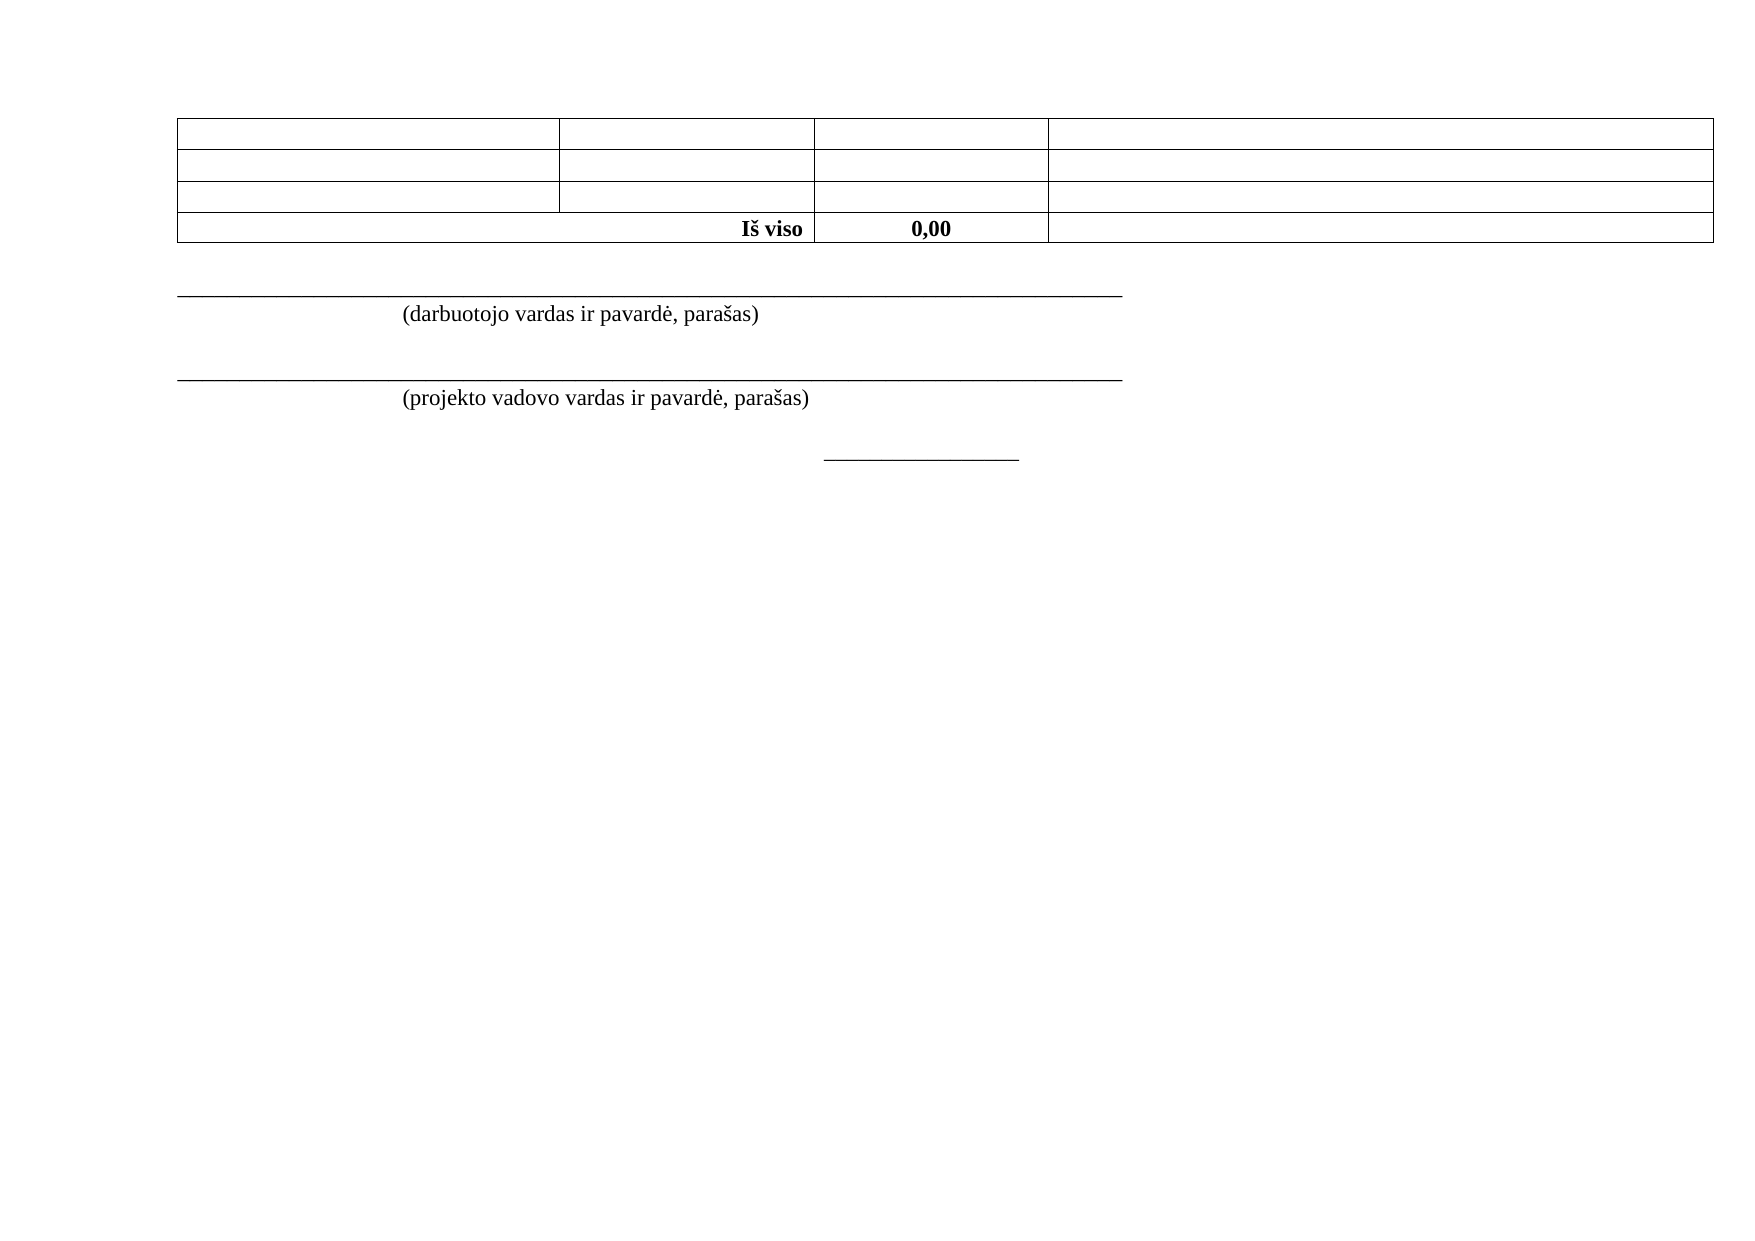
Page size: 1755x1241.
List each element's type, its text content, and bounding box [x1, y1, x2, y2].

table_cell [815, 150, 1048, 181]
text (darbuotojo vardas ir pavardė, parašas) [177, 300, 1666, 326]
table_cell [815, 119, 1048, 149]
table_cell [178, 182, 559, 212]
table_cell [178, 119, 559, 149]
text _ [177, 271, 1666, 300]
table_cell [1049, 119, 1713, 149]
table_cell [560, 119, 814, 149]
table_cell [1049, 182, 1713, 212]
table_cell [1049, 150, 1713, 181]
table_cell Iš viso [178, 213, 814, 242]
table_cell [560, 150, 814, 181]
text _ [177, 355, 1666, 384]
table_cell [815, 182, 1048, 212]
table_cell [560, 182, 814, 212]
table_cell 0,00 [815, 213, 1048, 242]
table_cell [178, 150, 559, 181]
text _________________ [177, 437, 1666, 463]
text (projekto vadovo vardas ir pavardė, parašas) [177, 384, 1666, 410]
table_cell [1049, 213, 1713, 242]
